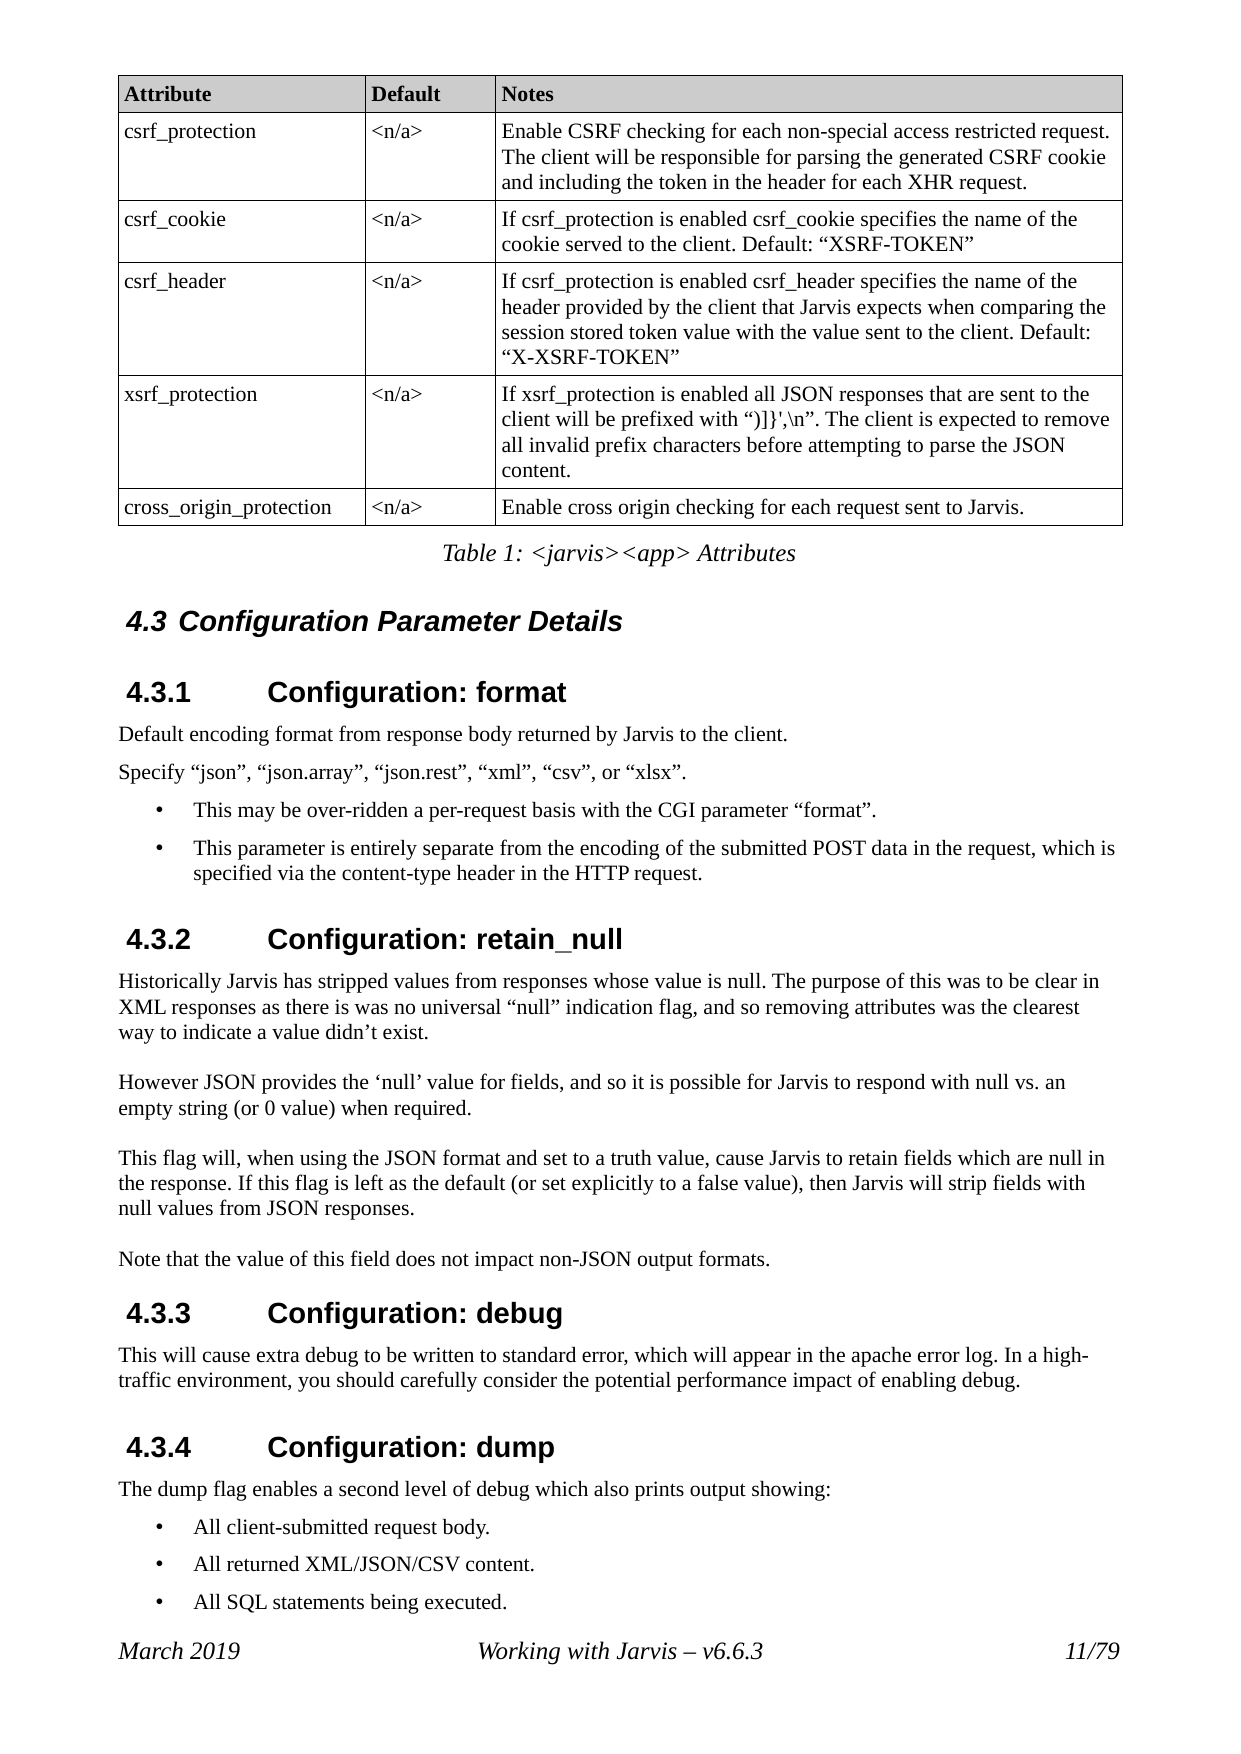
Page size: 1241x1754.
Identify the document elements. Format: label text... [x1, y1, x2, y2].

text Specify “json”, “json.array”, “json.rest”, “xml”, “csv”, or “xlsx”. [118, 759, 1122, 784]
subtitle Configuration: retain_null [118, 922, 1122, 956]
subtitle Configuration Parameter Details [118, 604, 1122, 638]
text Default encoding format from response body returned by Jarvis to the client. [118, 721, 1122, 747]
list This parameter is entirely separate from the encoding of the submitted POST data in the request, which is specified via the content-type header in the HTTP request. [156, 834, 1122, 885]
table_header Default [366, 76, 495, 112]
text However JSON provides the ‘null’ value for fields, and so it is possible for Jarvis to respond with null vs. an empty string (or 0 value) when required. [118, 1069, 1122, 1120]
text Historically Jarvis has stripped values from responses whose value is null. The purpose of this was to be clear in XML responses as there is was no universal “null” indication flag, and so removing attributes was the clearest way to indicate a value didn’t exist. [118, 968, 1122, 1044]
table_cell <n/a> [366, 489, 495, 525]
table_cell xsrf_protection [119, 376, 365, 488]
table_cell If xsrf_protection is enabled all JSON responses that are sent to the client will be prefixed with “)]}',\n”. The client is expected to remove all invalid prefix characters before attempting to parse the JSON content. [496, 376, 1122, 488]
subtitle Configuration: format [118, 675, 1122, 709]
table_cell Enable cross origin checking for each request sent to Jarvis. [496, 489, 1122, 525]
table_cell <n/a> [366, 201, 495, 262]
list All SQL statements being executed. [156, 1589, 1122, 1614]
table_header Notes [496, 76, 1122, 112]
table_cell csrf_protection [119, 113, 365, 200]
subtitle Configuration: debug [118, 1296, 1122, 1329]
list All client-submitted request body. [156, 1514, 1122, 1539]
list All returned XML/JSON/CSV content. [156, 1551, 1122, 1577]
table_cell <n/a> [366, 376, 495, 488]
list This may be over-ridden a per-request basis with the CGI parameter “format”. [156, 797, 1122, 822]
text Table 1: <jarvis><app> Attributes [118, 538, 1122, 567]
table_cell Enable CSRF checking for each non-special access restricted request. The client will be responsible for parsing the generated CSRF cookie and including the token in the header for each XHR request. [496, 113, 1122, 200]
text Note that the value of this field does not impact non-JSON output formats. [118, 1246, 1122, 1271]
table_cell csrf_header [119, 263, 365, 375]
text The dump flag enables a second level of debug which also prints output showing: [118, 1476, 1122, 1501]
text This flag will, when using the JSON format and set to a truth value, cause Jarvis to retain fields which are null in the response. If this flag is left as the default (or set explicitly to a false value), then Jarvis will strip fields with null values from JSON responses. [118, 1145, 1122, 1221]
table_cell If csrf_protection is enabled csrf_header specifies the name of the header provided by the client that Jarvis expects when comparing the session stored token value with the value sent to the client. Default: “X-XSRF-TOKEN” [496, 263, 1122, 375]
table_cell <n/a> [366, 113, 495, 200]
table_header Attribute [119, 76, 365, 112]
table_cell csrf_cookie [119, 201, 365, 262]
table_cell If csrf_protection is enabled csrf_cookie specifies the name of the cookie served to the client. Default: “XSRF-TOKEN” [496, 201, 1122, 262]
text This will cause extra debug to be written to standard error, which will appear in the apache error log. In a high-traffic environment, you should carefully consider the potential performance impact of enabling debug. [118, 1342, 1122, 1392]
subtitle Configuration: dump [118, 1430, 1122, 1463]
table_cell cross_origin_protection [119, 489, 365, 525]
table_cell <n/a> [366, 263, 495, 375]
